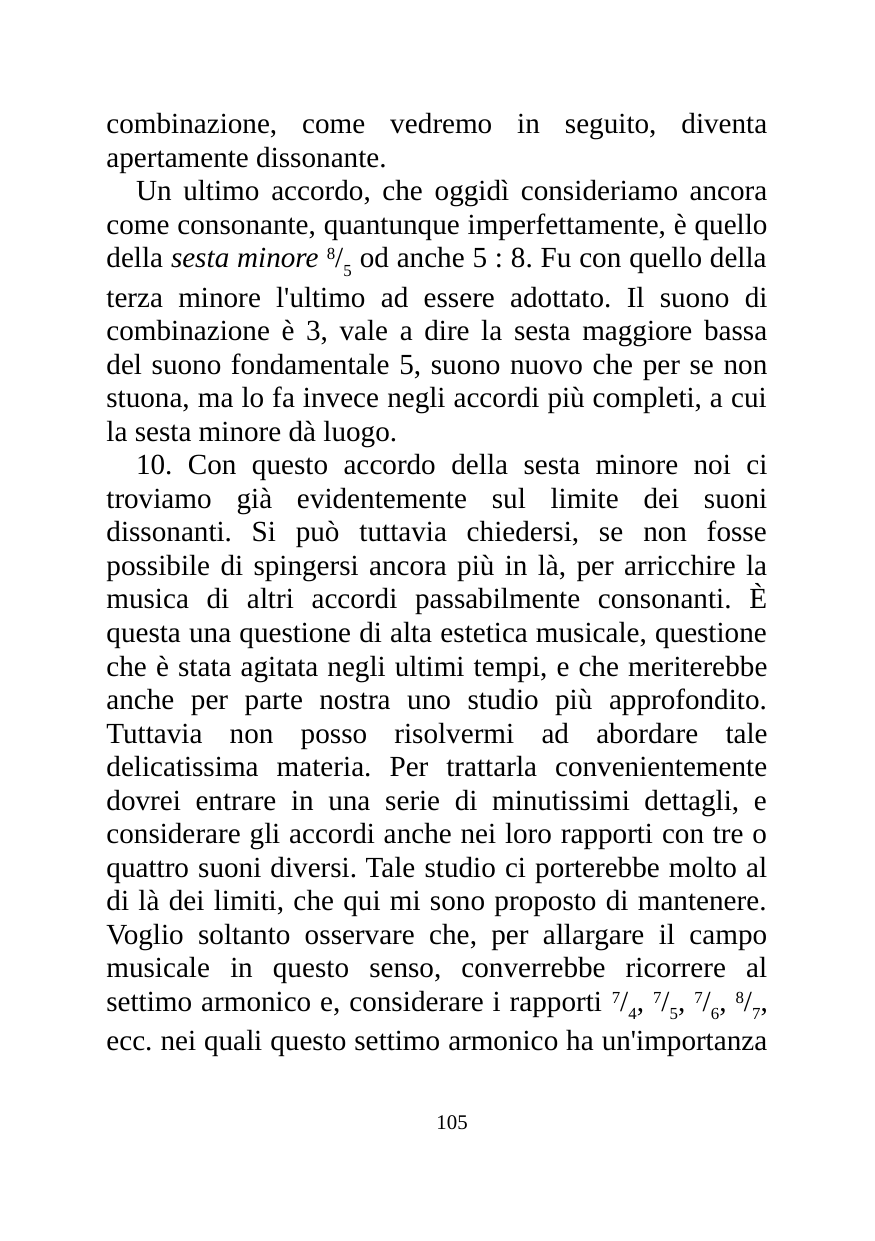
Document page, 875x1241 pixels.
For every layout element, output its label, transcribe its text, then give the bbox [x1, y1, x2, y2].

text Un ultimo accordo, che oggidì consideriamo ancora come consonante, quantunque imperfettamente, è quello della sesta minore 8/5 od anche 5 : 8. Fu con quello della terza minore l'ultimo ad essere adottato. Il suono di combinazione è 3, vale a dire la sesta maggiore bassa del suono fondamentale 5, suono nuovo che per se non stuona, ma lo fa invece negli accordi più completi, a cui la sesta minore dà luogo. [106, 173, 768, 447]
text 10. Con questo accordo della sesta minore noi ci troviamo già evidentemente sul limite dei suoni dissonanti. Si può tuttavia chiedersi, se non fosse possibile di spingersi ancora più in là, per arricchire la musica di altri accordi passabilmente consonanti. È questa una questione di alta estetica musicale, questione che è stata agitata negli ultimi tempi, e che meriterebbe anche per parte nostra uno studio più approfondito. Tuttavia non posso risolvermi ad abordare tale delicatissima materia. Per trattarla convenientemente dovrei entrare in una serie di minutissimi dettagli, e considerare gli accordi anche nei loro rapporti con tre o quattro suoni diversi. Tale studio ci porterebbe molto al di là dei limiti, che qui mi sono proposto di mantenere. Voglio soltanto osservare che, per allargare il campo musicale in questo senso, converrebbe ricorrere al settimo armonico e, considerare i rapporti 7/4, 7/5, 7/6, 8/7, ecc. nei quali questo settimo armonico ha un'importanza [106, 447, 768, 1057]
text combinazione, come vedremo in seguito, diventa apertamente dissonante. [106, 106, 768, 173]
